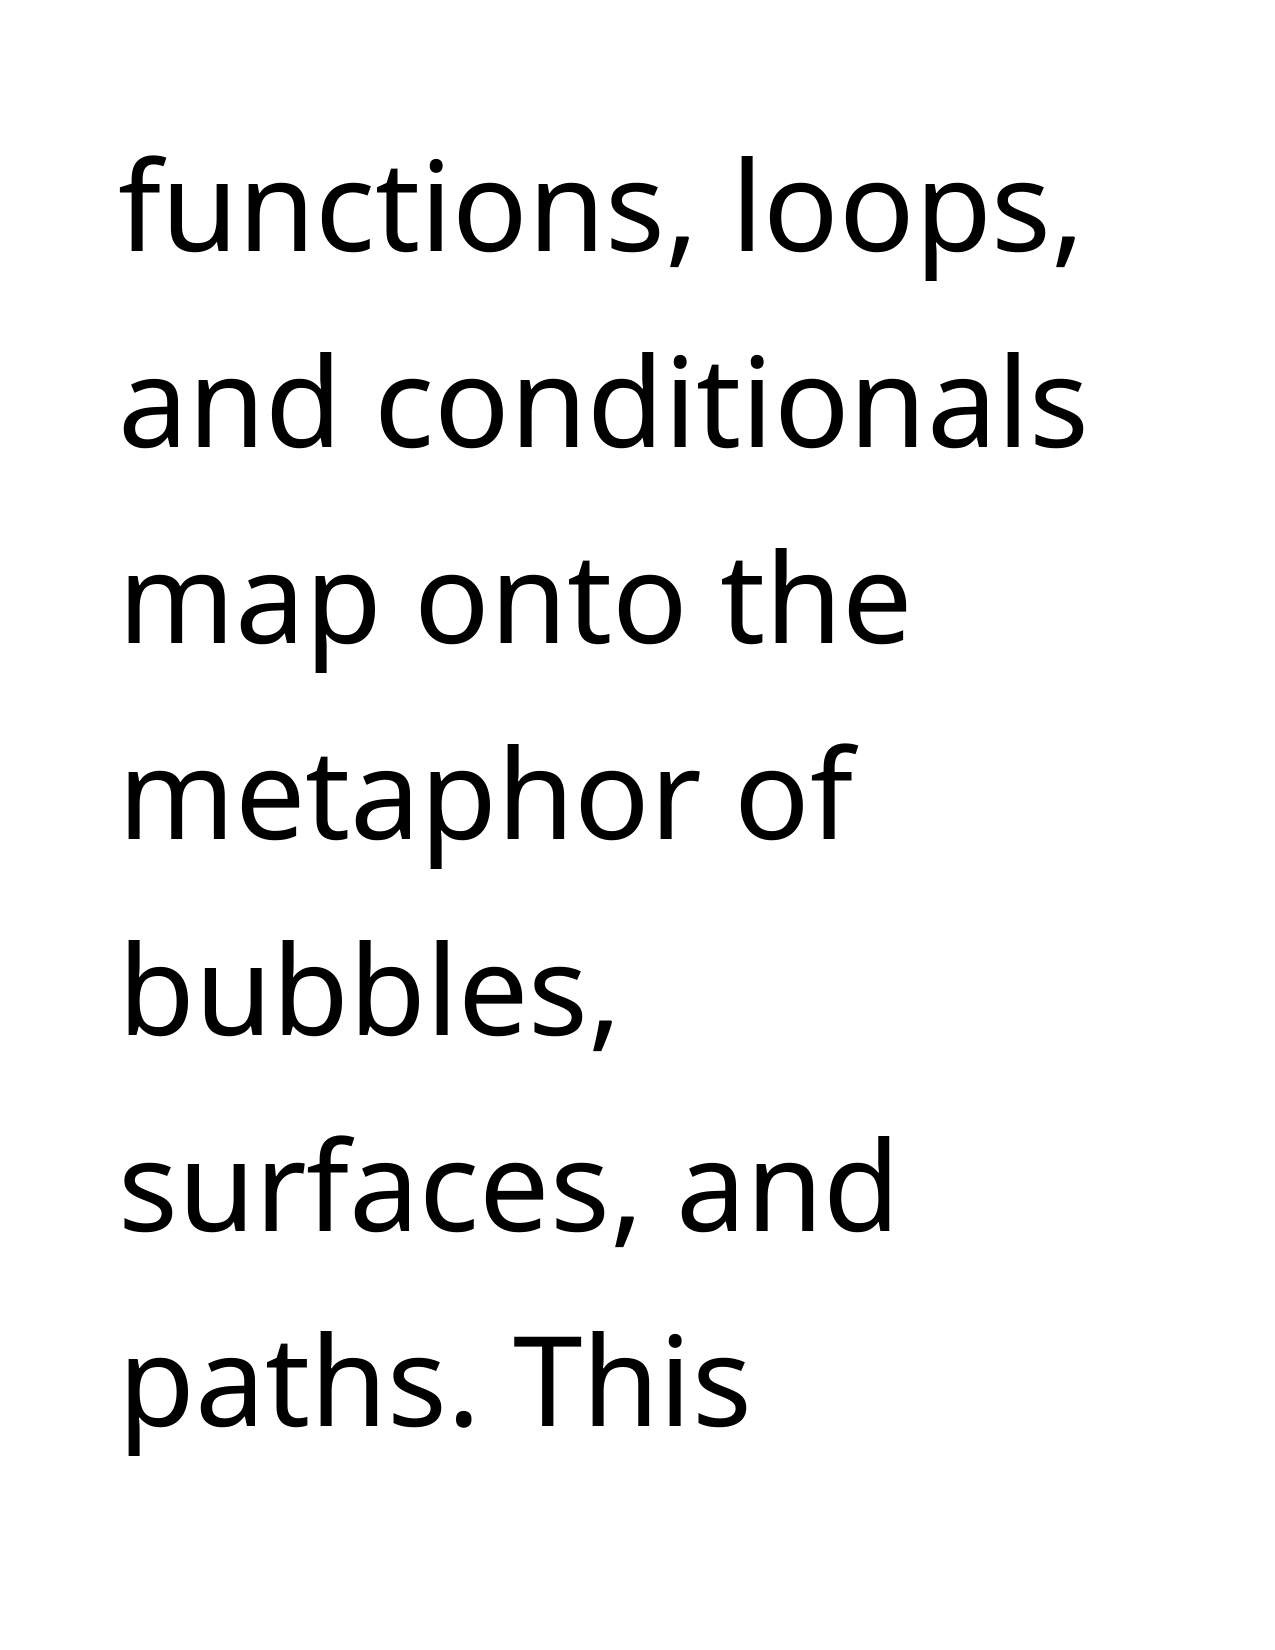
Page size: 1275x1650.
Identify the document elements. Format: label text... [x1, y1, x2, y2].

text functions, loops, and conditionals map onto the metaphor of bubbles, surfaces, and paths. This [118, 118, 1157, 1463]
